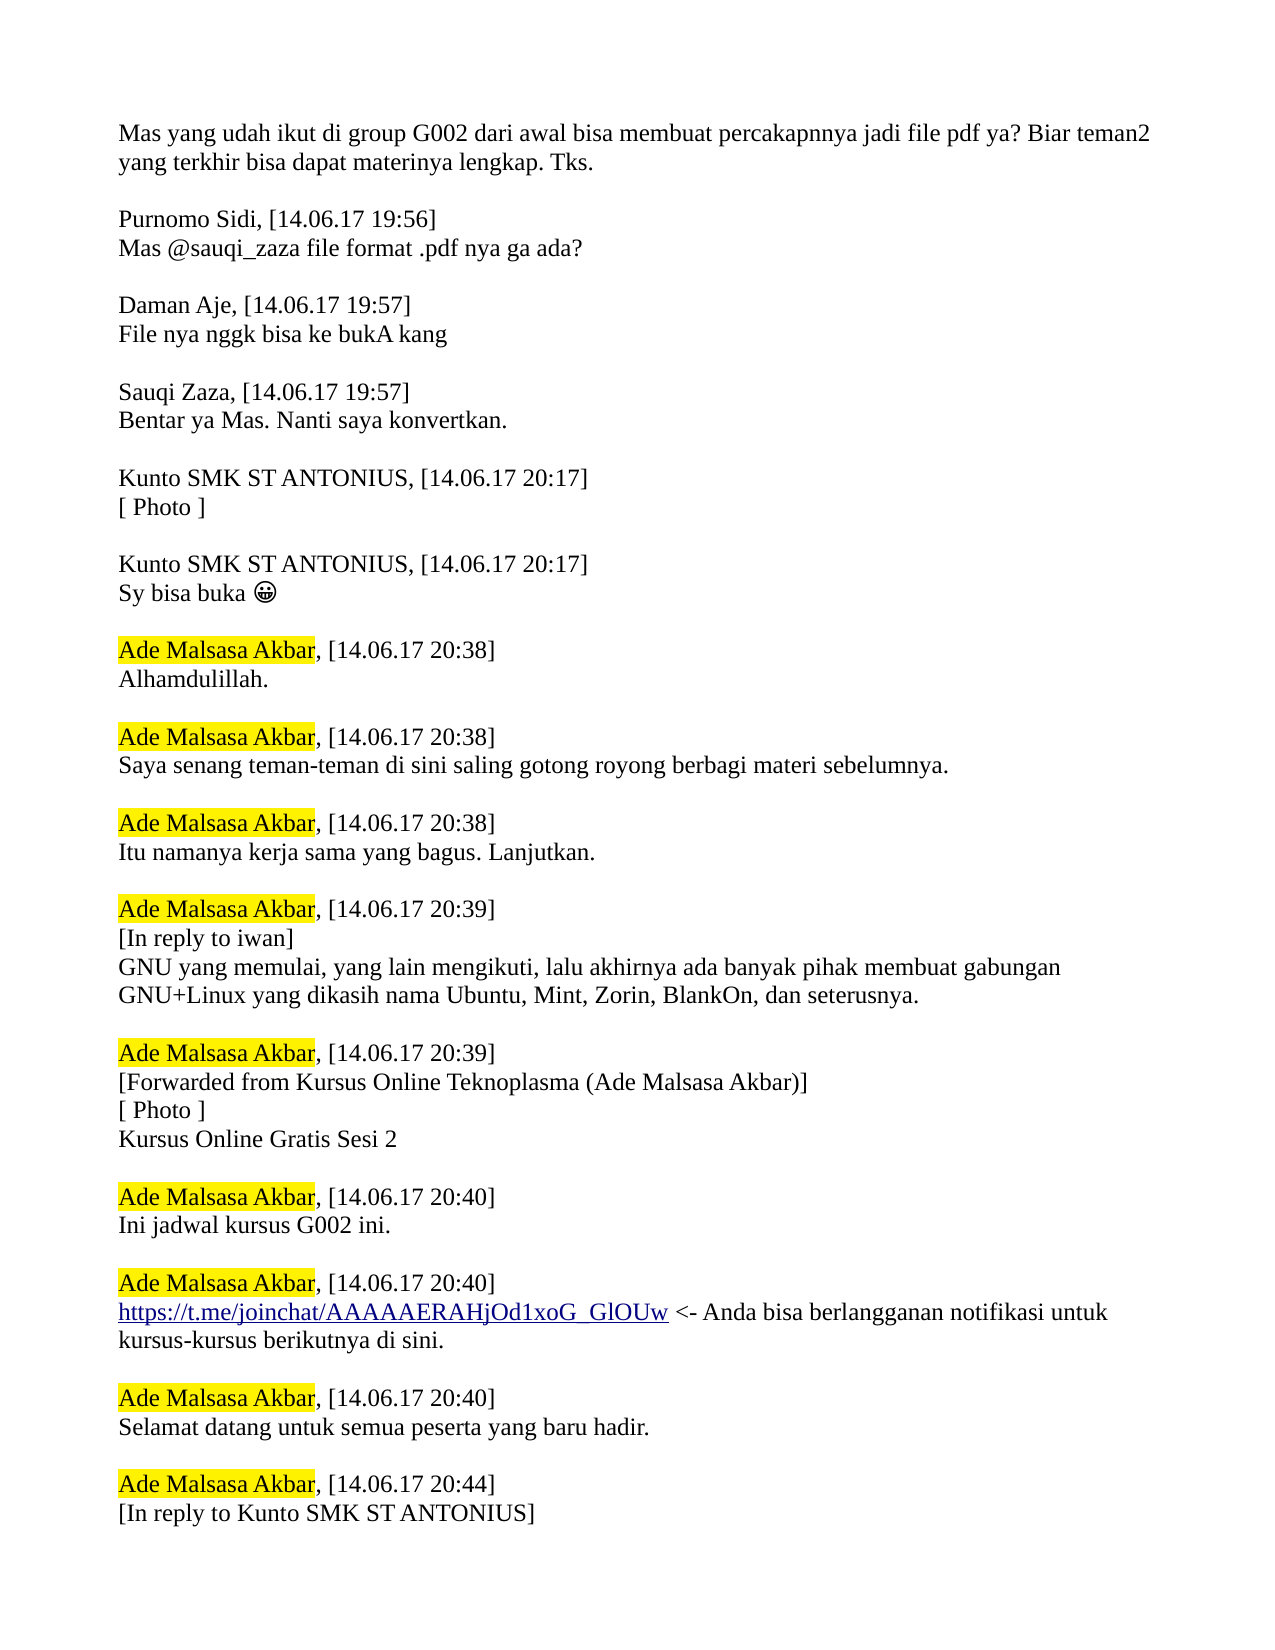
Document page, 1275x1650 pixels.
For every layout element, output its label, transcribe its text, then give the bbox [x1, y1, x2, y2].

text Mas yang udah ikut di group G002 dari awal bisa membuat percakapnnya jadi file pdf ya? Biar teman2 yang terkhir bisa dapat materinya lengkap. Tks. [118, 118, 1157, 176]
text Ade Malsasa Akbar, [14.06.17 20:40] [118, 1383, 1157, 1412]
text Daman Aje, [14.06.17 19:57] [118, 291, 1157, 319]
text Kursus Online Gratis Sesi 2 [118, 1124, 1157, 1153]
text Sauqi Zaza, [14.06.17 19:57] [118, 377, 1157, 406]
text [In reply to Kunto SMK ST ANTONIUS] [118, 1498, 1157, 1527]
text Sy bisa buka 😀 [118, 578, 1157, 607]
text [ Photo ] [118, 1096, 1157, 1124]
text File nya nggk bisa ke bukA kang [118, 319, 1157, 348]
text Ade Malsasa Akbar, [14.06.17 20:39] [118, 1038, 1157, 1067]
text Saya senang teman-teman di sini saling gotong royong berbagi materi sebelumnya. [118, 751, 1157, 779]
text Ade Malsasa Akbar, [14.06.17 20:38] [118, 636, 1157, 664]
text [In reply to iwan] [118, 923, 1157, 952]
text Ade Malsasa Akbar, [14.06.17 20:40] [118, 1182, 1157, 1211]
text Ade Malsasa Akbar, [14.06.17 20:40] [118, 1268, 1157, 1297]
text Kunto SMK ST ANTONIUS, [14.06.17 20:17] [118, 463, 1157, 492]
text [ Photo ] [118, 492, 1157, 521]
text Bentar ya Mas. Nanti saya konvertkan. [118, 406, 1157, 434]
text Kunto SMK ST ANTONIUS, [14.06.17 20:17] [118, 549, 1157, 578]
text Selamat datang untuk semua peserta yang baru hadir. [118, 1412, 1157, 1441]
text Purnomo Sidi, [14.06.17 19:56] [118, 204, 1157, 233]
text Ini jadwal kursus G002 ini. [118, 1211, 1157, 1239]
text Mas @sauqi_zaza file format .pdf nya ga ada? [118, 233, 1157, 262]
text Ade Malsasa Akbar, [14.06.17 20:38] [118, 808, 1157, 837]
text Ade Malsasa Akbar, [14.06.17 20:39] [118, 894, 1157, 923]
text [Forwarded from Kursus Online Teknoplasma (Ade Malsasa Akbar)] [118, 1067, 1157, 1096]
text https://t.me/joinchat/AAAAAERAHjOd1xoG_GlOUw <- Anda bisa berlangganan notifikasi untuk kursus-kursus berikutnya di sini. [118, 1297, 1157, 1354]
text Alhamdulillah. [118, 664, 1157, 693]
text Ade Malsasa Akbar, [14.06.17 20:44] [118, 1469, 1157, 1498]
text Itu namanya kerja sama yang bagus. Lanjutkan. [118, 837, 1157, 866]
text GNU yang memulai, yang lain mengikuti, lalu akhirnya ada banyak pihak membuat gabungan GNU+Linux yang dikasih nama Ubuntu, Mint, Zorin, BlankOn, dan seterusnya. [118, 952, 1157, 1009]
text Ade Malsasa Akbar, [14.06.17 20:38] [118, 722, 1157, 751]
